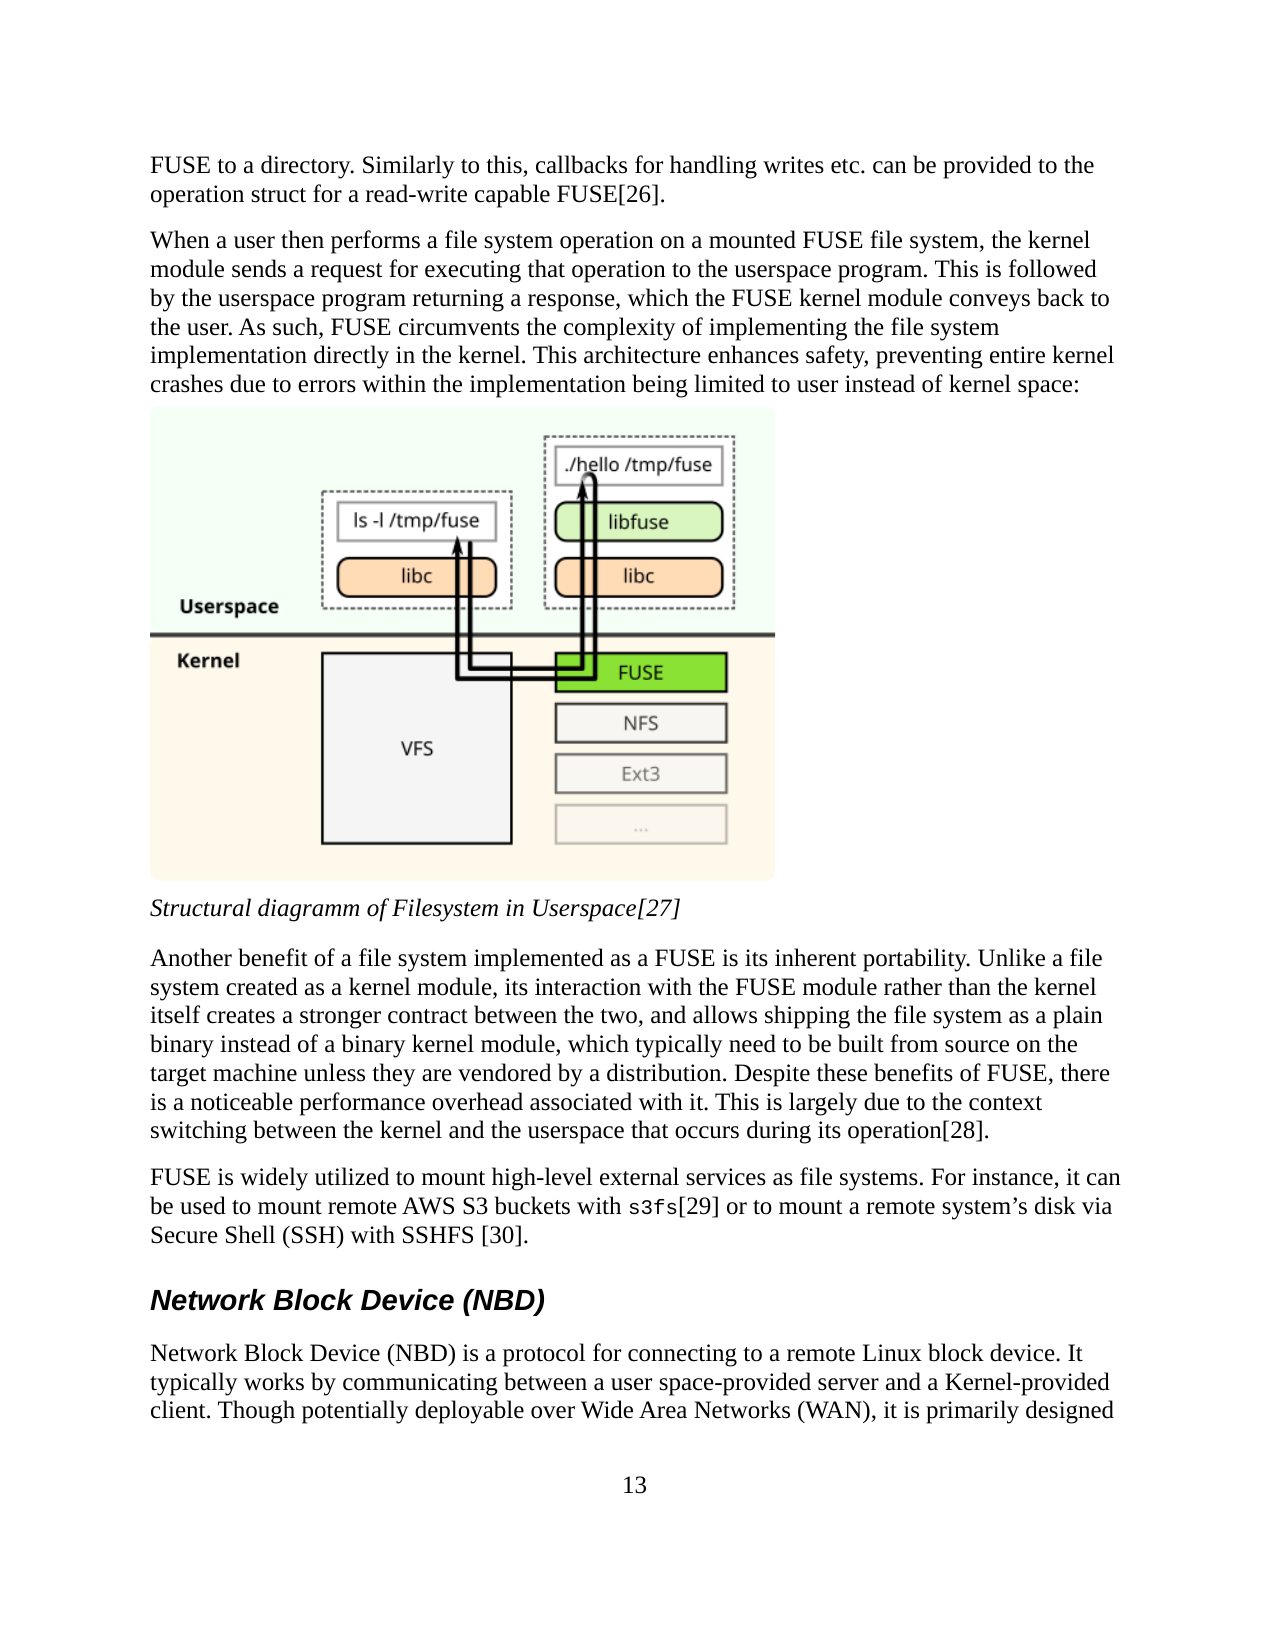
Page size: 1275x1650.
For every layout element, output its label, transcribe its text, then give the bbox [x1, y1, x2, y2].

text When a user then performs a file system operation on a mounted FUSE file system, the kernel module sends a request for executing that operation to the userspace program. This is followed by the userspace program returning a response, which the FUSE kernel module conveys back to the user. As such, FUSE circumvents the complexity of implementing the file system implementation directly in the kernel. This architecture enhances safety, preventing entire kernel crashes due to errors within the implementation being limited to user instead of kernel space: [150, 225, 1125, 398]
text Network Block Device (NBD) is a protocol for connecting to a remote Linux block device. It typically works by communicating between a user space-provided server and a Kernel-provided client. Though potentially deployable over Wide Area Networks (WAN), it is primarily designed [150, 1338, 1125, 1424]
text Structural diagramm of Filesystem in Userspace[27] [150, 893, 1125, 921]
picture [150, 406, 775, 881]
text FUSE is widely utilized to mount high-level external services as file systems. For instance, it can be used to mount remote AWS S3 buckets with s3fs[29] or to mount a remote system’s disk via Secure Shell (SSH) with SSHFS [30]. [150, 1162, 1125, 1249]
text FUSE to a directory. Similarly to this, callbacks for handling writes etc. can be provided to the operation struct for a read-write capable FUSE[26]. [150, 150, 1125, 207]
text Another benefit of a file system implemented as a FUSE is its inherent portability. Unlike a file system created as a kernel module, its interaction with the FUSE module rather than the kernel itself creates a stronger contract between the two, and allows shipping the file system as a plain binary instead of a binary kernel module, which typically need to be built from source on the target machine unless they are vendored by a distribution. Despite these benefits of FUSE, there is a noticeable performance overhead associated with it. This is largely due to the context switching between the kernel and the userspace that occurs during its operation[28]. [150, 943, 1125, 1144]
subtitle Network Block Device (NBD) [150, 1283, 1125, 1317]
